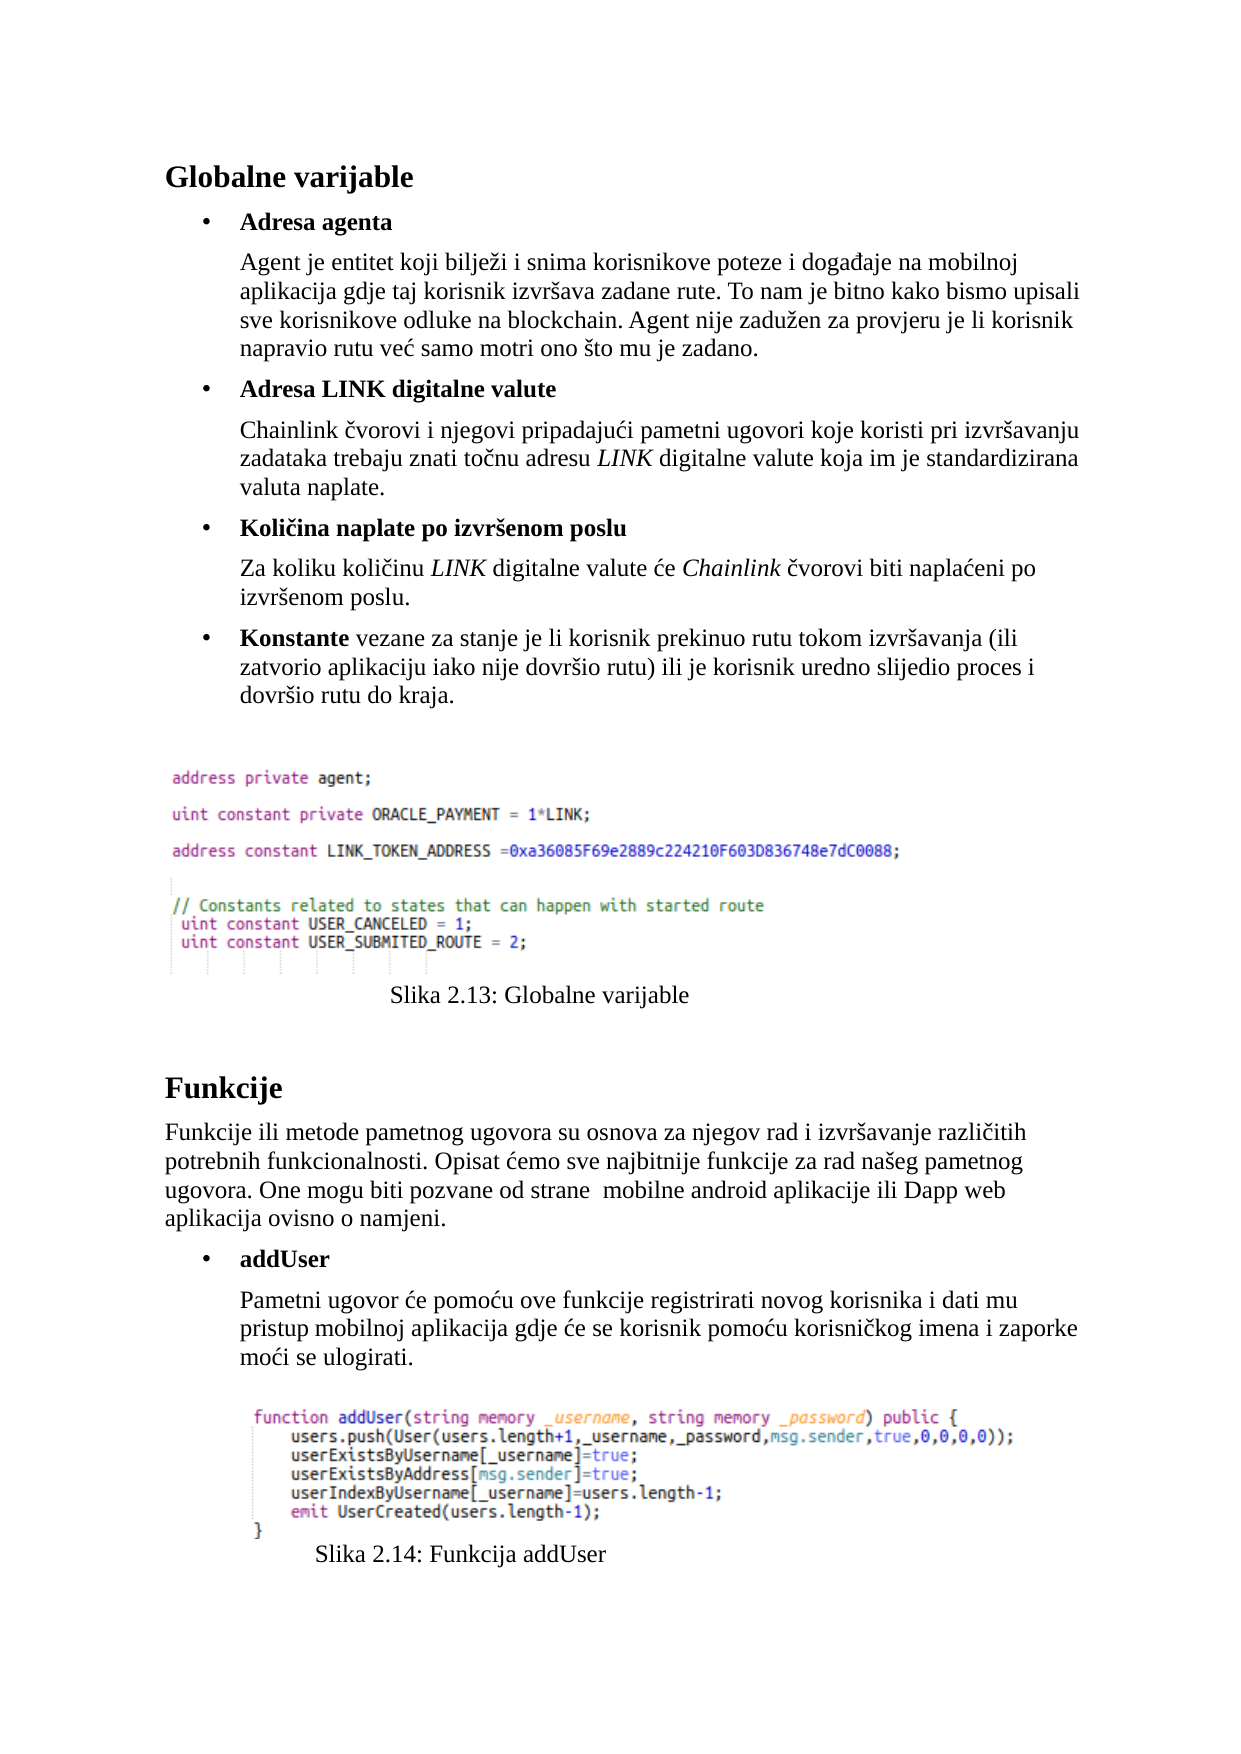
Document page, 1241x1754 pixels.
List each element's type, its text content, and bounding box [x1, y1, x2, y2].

list Agent je entitet koji bilježi i snima korisnikove poteze i događaje na mobilnoj aplikacija gdje taj korisnik izvršava zadane rute. To nam je bitno kako bismo upisali sve korisnikove odluke na blockchain. Agent nije zadužen za provjeru je li korisnik napravio rutu već samo motri ono što mu je zadano. [202, 247, 1092, 362]
list Adresa agenta [202, 207, 1092, 235]
list Količina naplate po izvršenom poslu [202, 513, 1092, 542]
text Slika 2.13: Globalne varijable [164, 974, 1092, 1010]
list Adresa LINK digitalne valute [202, 374, 1092, 403]
list Konstante vezane za stanje je li korisnik prekinuo rutu tokom izvršavanja (ili zatvorio aplikaciju iako nije dovršio rutu) ili je korisnik uredno slijedio proces i dovršio rutu do kraja. [202, 623, 1092, 709]
picture [148, 752, 1153, 974]
text Globalne varijable [164, 159, 1092, 195]
text Slika 2.14: Funkcija addUser [164, 1539, 1092, 1568]
list addUser [202, 1244, 1092, 1273]
text Pametni ugovor će pomoću ove funkcije registrirati novog korisnika i dati mu pristup mobilnoj aplikacija gdje će se korisnik pomoću korisničkog imena i zaporke moći se ulogirati. [164, 1285, 1092, 1371]
list Chainlink čvorovi i njegovi pripadajući pametni ugovori koje koristi pri izvršavanju zadataka trebaju znati točnu adresu LINK digitalne valute koja im je standardizirana valuta naplate. [202, 415, 1092, 501]
text Funkcije [164, 1069, 1092, 1105]
picture [238, 1386, 1038, 1539]
list Za koliku količinu LINK digitalne valute će Chainlink čvorovi biti naplaćeni po izvršenom poslu. [202, 553, 1092, 611]
text Funkcije ili metode pametnog ugovora su osnova za njegov rad i izvršavanje različitih potrebnih funkcionalnosti. Opisat ćemo sve najbitnije funkcije za rad našeg pametnog ugovora. One mogu biti pozvane od strane mobilne android aplikacije ili Dapp web aplikacija ovisno o namjeni. [164, 1117, 1092, 1232]
